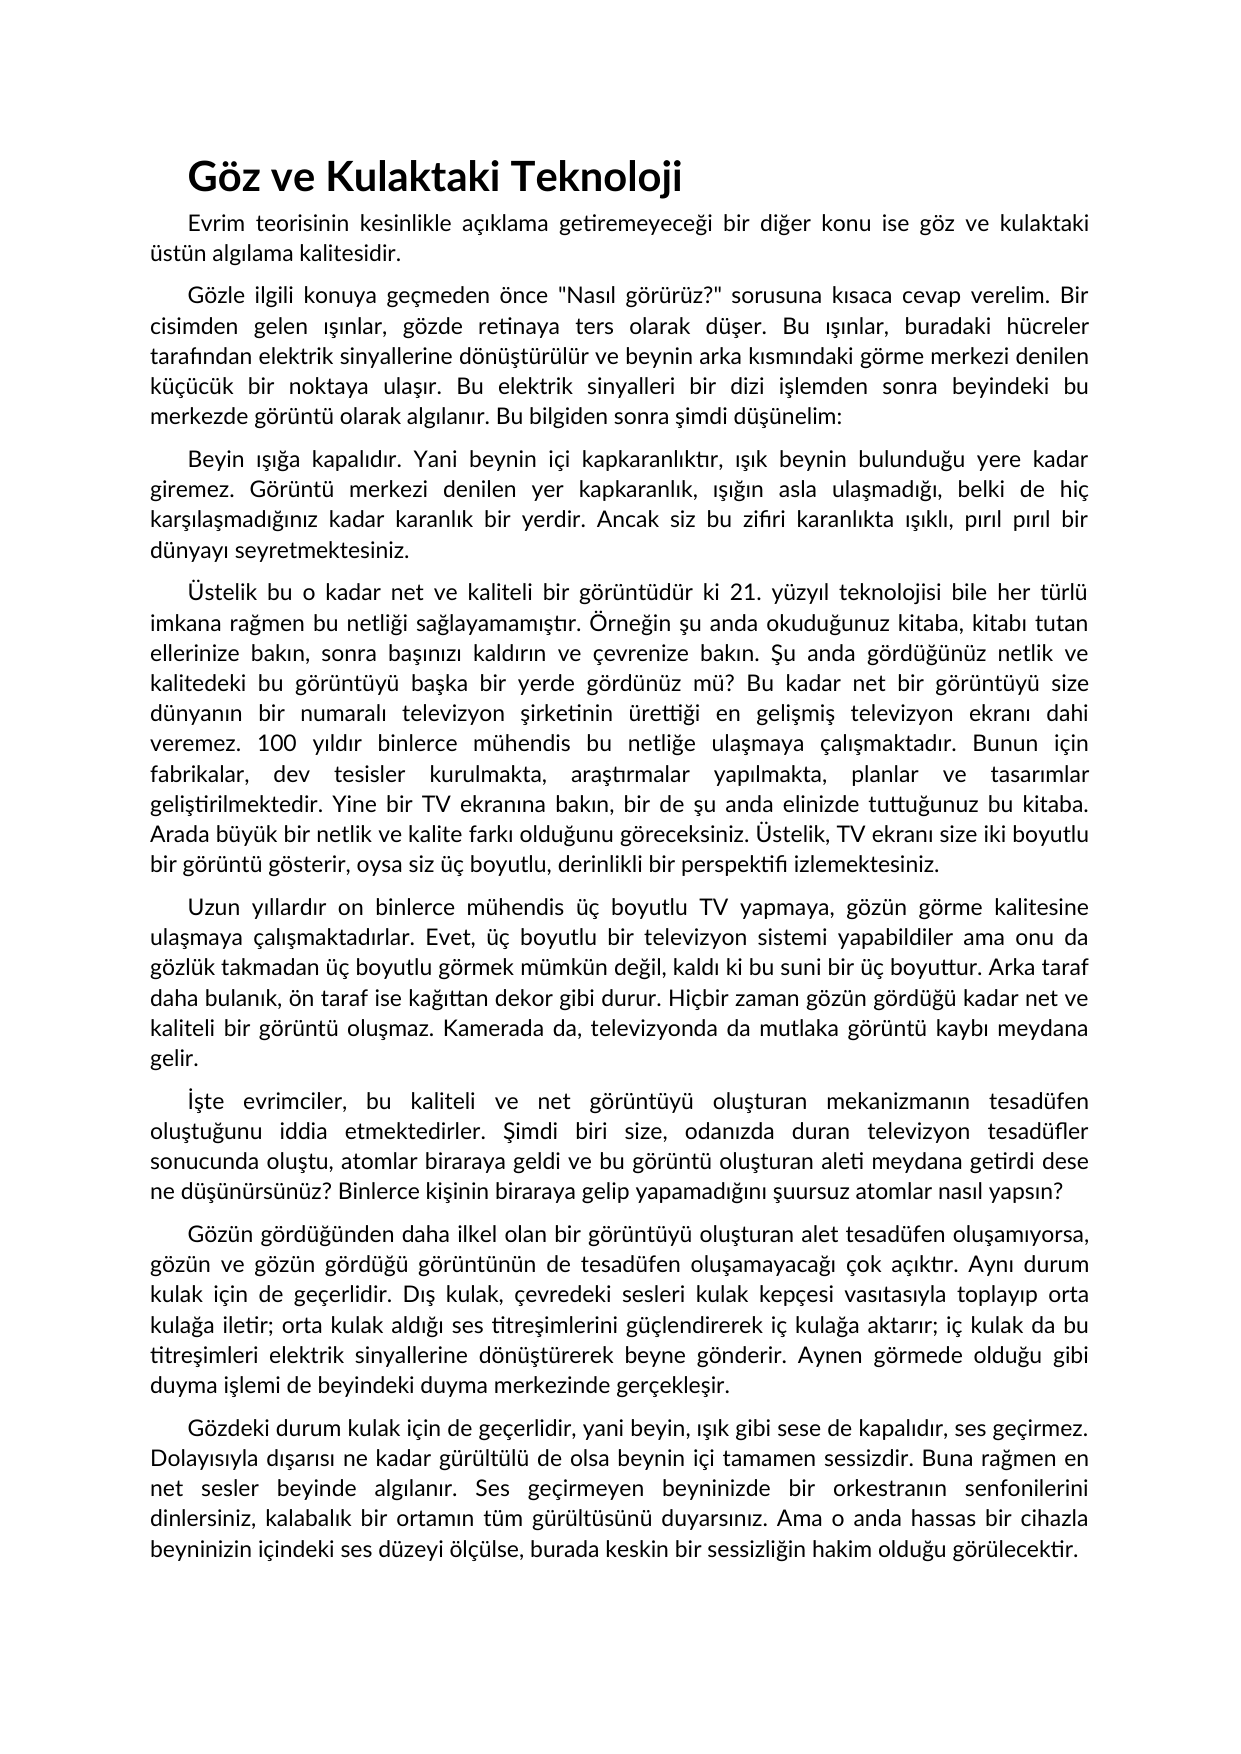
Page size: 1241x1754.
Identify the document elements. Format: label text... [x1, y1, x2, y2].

text Uzun yıllardır on binlerce mühendis üç boyutlu TV yapmaya, gözün görme kalitesine ulaşmaya çalışmaktadırlar. Evet, üç boyutlu bir televizyon sistemi yapabildiler ama onu da gözlük takmadan üç boyutlu görmek mümkün değil, kaldı ki bu suni bir üç boyuttur. Arka taraf daha bulanık, ön taraf ise kağıttan dekor gibi durur. Hiçbir zaman gözün gördüğü kadar net ve kaliteli bir görüntü oluşmaz. Kamerada da, televizyonda da mutlaka görüntü kaybı meydana gelir. [150, 893, 1090, 1071]
text Beyin ışığa kapalıdır. Yani beynin içi kapkaranlıktır, ışık beynin bulunduğu yere kadar giremez. Görüntü merkezi denilen yer kapkaranlık, ışığın asla ulaşmadığı, belki de hiç karşılaşmadığınız kadar karanlık bir yerdir. Ancak siz bu zifiri karanlıkta ışıklı, pırıl pırıl bir dünyayı seyretmektesiniz. [150, 445, 1090, 563]
text Gözün gördüğünden daha ilkel olan bir görüntüyü oluşturan alet tesadüfen oluşamıyorsa, gözün ve gözün gördüğü görüntünün de tesadüfen oluşamayacağı çok açıktır. Aynı durum kulak için de geçerlidir. Dış kulak, çevredeki sesleri kulak kepçesi vasıtasıyla toplayıp orta kulağa iletir; orta kulak aldığı ses titreşimlerini güçlendirerek iç kulağa aktarır; iç kulak da bu titreşimleri elektrik sinyallerine dönüştürerek beyne gönderir. Aynen görmede olduğu gibi duyma işlemi de beyindeki duyma merkezinde gerçekleşir. [150, 1220, 1090, 1398]
subtitle Göz ve Kulaktaki Teknoloji [187, 150, 1090, 200]
text Gözle ilgili konuya geçmeden önce "Nasıl görürüz?" sorusuna kısaca cevap verelim. Bir cisimden gelen ışınlar, gözde retinaya ters olarak düşer. Bu ışınlar, buradaki hücreler tarafından elektrik sinyallerine dönüştürülür ve beynin arka kısmındaki görme merkezi denilen küçücük bir noktaya ulaşır. Bu elektrik sinyalleri bir dizi işlemden sonra beyindeki bu merkezde görüntü olarak algılanır. Bu bilgiden sonra şimdi düşünelim: [150, 281, 1090, 429]
text Gözdeki durum kulak için de geçerlidir, yani beyin, ışık gibi sese de kapalıdır, ses geçirmez. Dolayısıyla dışarısı ne kadar gürültülü de olsa beynin içi tamamen sessizdir. Buna rağmen en net sesler beyinde algılanır. Ses geçirmeyen beyninizde bir orkestranın senfonilerini dinlersiniz, kalabalık bir ortamın tüm gürültüsünü duyarsınız. Ama o anda hassas bir cihazla beyninizin içindeki ses düzeyi ölçülse, burada keskin bir sessizliğin hakim olduğu görülecektir. [150, 1413, 1090, 1562]
text Üstelik bu o kadar net ve kaliteli bir görüntüdür ki 21. yüzyıl teknolojisi bile her türlü imkana rağmen bu netliği sağlayamamıştır. Örneğin şu anda okuduğunuz kitaba, kitabı tutan ellerinize bakın, sonra başınızı kaldırın ve çevrenize bakın. Şu anda gördüğünüz netlik ve kalitedeki bu görüntüyü başka bir yerde gördünüz mü? Bu kadar net bir görüntüyü size dünyanın bir numaralı televizyon şirketinin ürettiği en gelişmiş televizyon ekranı dahi veremez. 100 yıldır binlerce mühendis bu netliğe ulaşmaya çalışmaktadır. Bunun için fabrikalar, dev tesisler kurulmakta, araştırmalar yapılmakta, planlar ve tasarımlar geliştirilmektedir. Yine bir TV ekranına bakın, bir de şu anda elinizde tuttuğunuz bu kitaba. Arada büyük bir netlik ve kalite farkı olduğunu göreceksiniz. Üstelik, TV ekranı size iki boyutlu bir görüntü gösterir, oysa siz üç boyutlu, derinlikli bir perspektifi izlemektesiniz. [150, 578, 1090, 877]
text İşte evrimciler, bu kaliteli ve net görüntüyü oluşturan mekanizmanın tesadüfen oluştuğunu iddia etmektedirler. Şimdi biri size, odanızda duran televizyon tesadüfler sonucunda oluştu, atomlar biraraya geldi ve bu görüntü oluşturan aleti meydana getirdi dese ne düşünürsünüz? Binlerce kişinin biraraya gelip yapamadığını şuursuz atomlar nasıl yapsın? [150, 1086, 1090, 1204]
text Evrim teorisinin kesinlikle açıklama getiremeyeceği bir diğer konu ise göz ve kulaktaki üstün algılama kalitesidir. [150, 208, 1090, 266]
